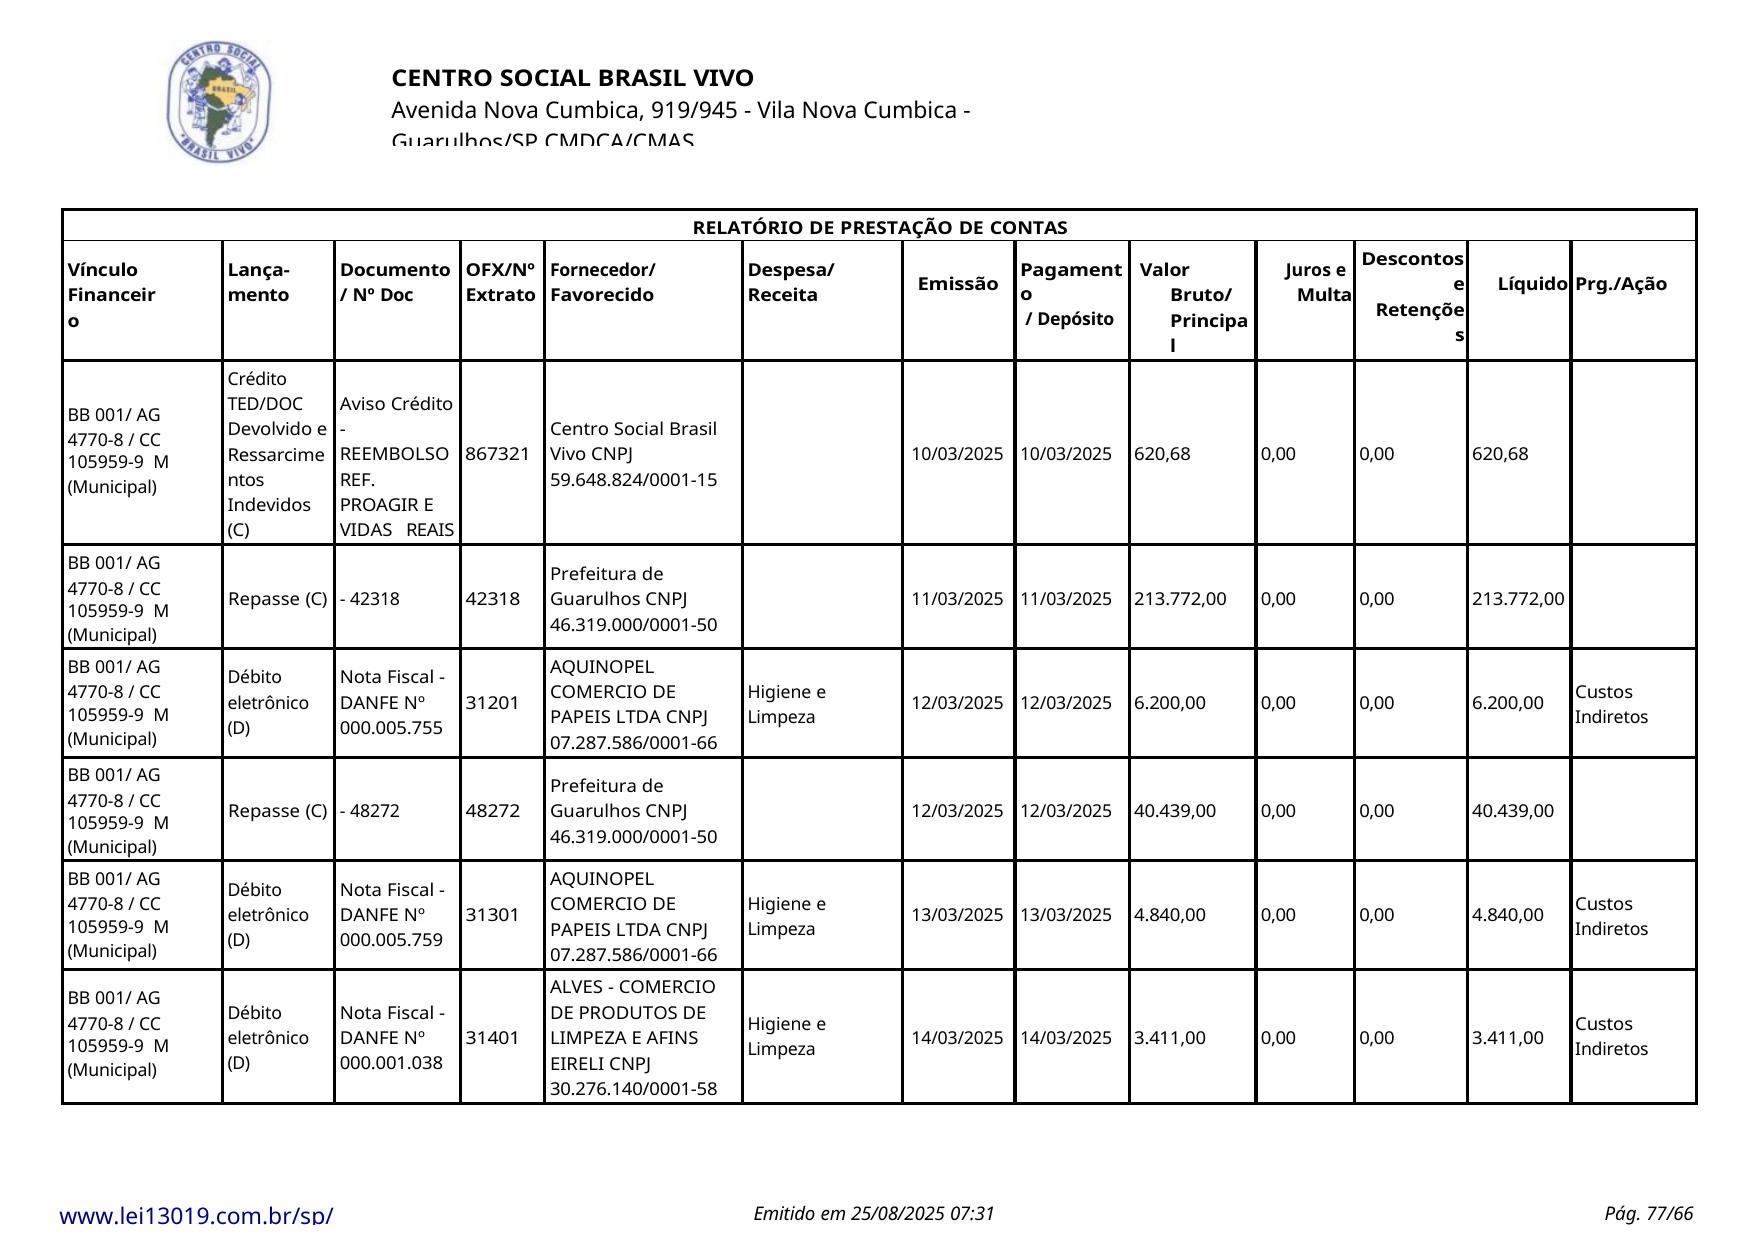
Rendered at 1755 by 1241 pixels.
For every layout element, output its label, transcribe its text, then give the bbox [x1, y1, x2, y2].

table_cell [744, 362, 901, 543]
table_cell 13/03/2025 [1017, 862, 1128, 968]
table_cell 40.439,00 [1131, 759, 1254, 859]
table_cell 0,00 [1258, 546, 1353, 647]
table_cell Centro Social Brasil Vivo CNPJ 59.648.824/0001-15 [546, 362, 741, 543]
table_cell [1573, 362, 1695, 543]
table_cell ALVES - COMERCIO DE PRODUTOS DE LIMPEZA E AFINS EIRELI CNPJ 30.276.140/0001-58 [546, 971, 741, 1102]
table_cell 620,68 [1469, 362, 1569, 543]
table_cell 11/03/2025 [1017, 546, 1128, 647]
table_cell - 48272 [336, 759, 459, 859]
table_cell 10/03/2025 [1017, 362, 1128, 543]
table_cell 4.840,00 [1469, 862, 1569, 968]
table_cell 0,00 [1258, 650, 1353, 756]
table_cell Lança- mento [224, 241, 333, 359]
table_cell 213.772,00 [1131, 546, 1254, 647]
table_cell Despesa/ Receita [744, 241, 901, 359]
table_cell Pagamento / Depósito [1017, 241, 1128, 359]
table_cell 12/03/2025 [1017, 650, 1128, 756]
table_cell [744, 759, 901, 859]
table_cell 4.840,00 [1131, 862, 1254, 968]
table_cell 620,68 [1131, 362, 1254, 543]
table_cell Repasse (C) [224, 759, 333, 859]
table_cell 867321 [462, 362, 543, 543]
table_cell 0,00 [1356, 971, 1466, 1102]
table_cell 0,00 [1258, 862, 1353, 968]
table_cell - 42318 [336, 546, 459, 647]
table_cell 0,00 [1356, 362, 1466, 543]
table_cell 48272 [462, 759, 543, 859]
table_cell Nota Fiscal - DANFE Nº 000.005.759 [336, 862, 459, 968]
table_cell Débito eletrônico (D) [224, 650, 333, 756]
table_cell Descontos e Retenções [1356, 241, 1466, 359]
table_cell 13/03/2025 [904, 862, 1013, 968]
table_cell Custos Indiretos [1573, 971, 1695, 1102]
table_cell 12/03/2025 [904, 759, 1013, 859]
table_cell Nota Fiscal - DANFE Nº 000.001.038 [336, 971, 459, 1102]
table_cell Higiene e Limpeza [744, 971, 901, 1102]
table_cell AQUINOPEL COMERCIO DE PAPEIS LTDA CNPJ 07.287.586/0001-66 [546, 650, 741, 756]
table_cell 31201 [462, 650, 543, 756]
table_cell 6.200,00 [1131, 650, 1254, 756]
table_cell 0,00 [1356, 862, 1466, 968]
table_cell BB 001/ AG 4770-8 / CC 105959-9 M (Municipal) [64, 362, 221, 543]
table_cell AQUINOPEL COMERCIO DE PAPEIS LTDA CNPJ 07.287.586/0001-66 [546, 862, 741, 968]
table_cell Vínculo Financeiro [64, 241, 221, 359]
table_cell 0,00 [1356, 650, 1466, 756]
table_cell Líquido [1469, 241, 1569, 359]
table_cell Crédito TED/DOC Devolvido e Ressarcime ntos Indevidos (C) [224, 362, 333, 543]
table_cell Prefeitura de Guarulhos CNPJ 46.319.000/0001-50 [546, 759, 741, 859]
table_cell Custos Indiretos [1573, 650, 1695, 756]
table_cell BB 001/ AG 4770-8 / CC 105959-9 M (Municipal) [64, 759, 221, 859]
table_cell BB 001/ AG 4770-8 / CC 105959-9 M (Municipal) [64, 862, 221, 968]
table_cell 31301 [462, 862, 543, 968]
table_cell 3.411,00 [1469, 971, 1569, 1102]
table_cell 10/03/2025 [904, 362, 1013, 543]
table_cell 0,00 [1356, 546, 1466, 647]
table_cell 0,00 [1258, 759, 1353, 859]
table_cell 31401 [462, 971, 543, 1102]
table_cell 213.772,00 [1469, 546, 1569, 647]
table_cell 12/03/2025 [904, 650, 1013, 756]
table_cell BB 001/ AG 4770-8 / CC 105959-9 M (Municipal) [64, 650, 221, 756]
table_cell 0,00 [1356, 759, 1466, 859]
table_cell Custos Indiretos [1573, 862, 1695, 968]
table_cell 0,00 [1258, 362, 1353, 543]
table_cell Valor Bruto/ Principal [1131, 241, 1254, 359]
table_cell BB 001/ AG 4770-8 / CC 105959-9 M (Municipal) [64, 546, 221, 647]
table_header RELATÓRIO DE PRESTAÇÃO DE CONTAS [64, 211, 1695, 239]
table_cell Documento / Nº Doc [336, 241, 459, 359]
table_cell OFX/Nº Extrato [462, 241, 543, 359]
table_cell [1573, 546, 1695, 647]
table_cell Débito eletrônico (D) [224, 971, 333, 1102]
table_cell Higiene e Limpeza [744, 650, 901, 756]
table_cell Débito eletrônico (D) [224, 862, 333, 968]
table_cell Repasse (C) [224, 546, 333, 647]
table_cell 42318 [462, 546, 543, 647]
table_cell Fornecedor/ Favorecido [546, 241, 741, 359]
table_cell 6.200,00 [1469, 650, 1569, 756]
table_cell 12/03/2025 [1017, 759, 1128, 859]
table_cell 14/03/2025 [1017, 971, 1128, 1102]
table_cell Aviso Crédito - REEMBOLSO REF. PROAGIR E VIDAS REAIS [336, 362, 459, 543]
table_cell 40.439,00 [1469, 759, 1569, 859]
table_cell [1573, 759, 1695, 859]
table_cell Emissão [904, 241, 1013, 359]
table_cell Prg./Ação [1573, 241, 1695, 359]
table_cell Higiene e Limpeza [744, 862, 901, 968]
table_cell Juros e Multa [1258, 241, 1353, 359]
table_cell [744, 546, 901, 647]
table_cell 11/03/2025 [904, 546, 1013, 647]
table_cell BB 001/ AG 4770-8 / CC 105959-9 M (Municipal) [64, 971, 221, 1102]
table_cell Nota Fiscal - DANFE Nº 000.005.755 [336, 650, 459, 756]
table_cell 14/03/2025 [904, 971, 1013, 1102]
table_cell Prefeitura de Guarulhos CNPJ 46.319.000/0001-50 [546, 546, 741, 647]
table_cell 3.411,00 [1131, 971, 1254, 1102]
table_cell 0,00 [1258, 971, 1353, 1102]
